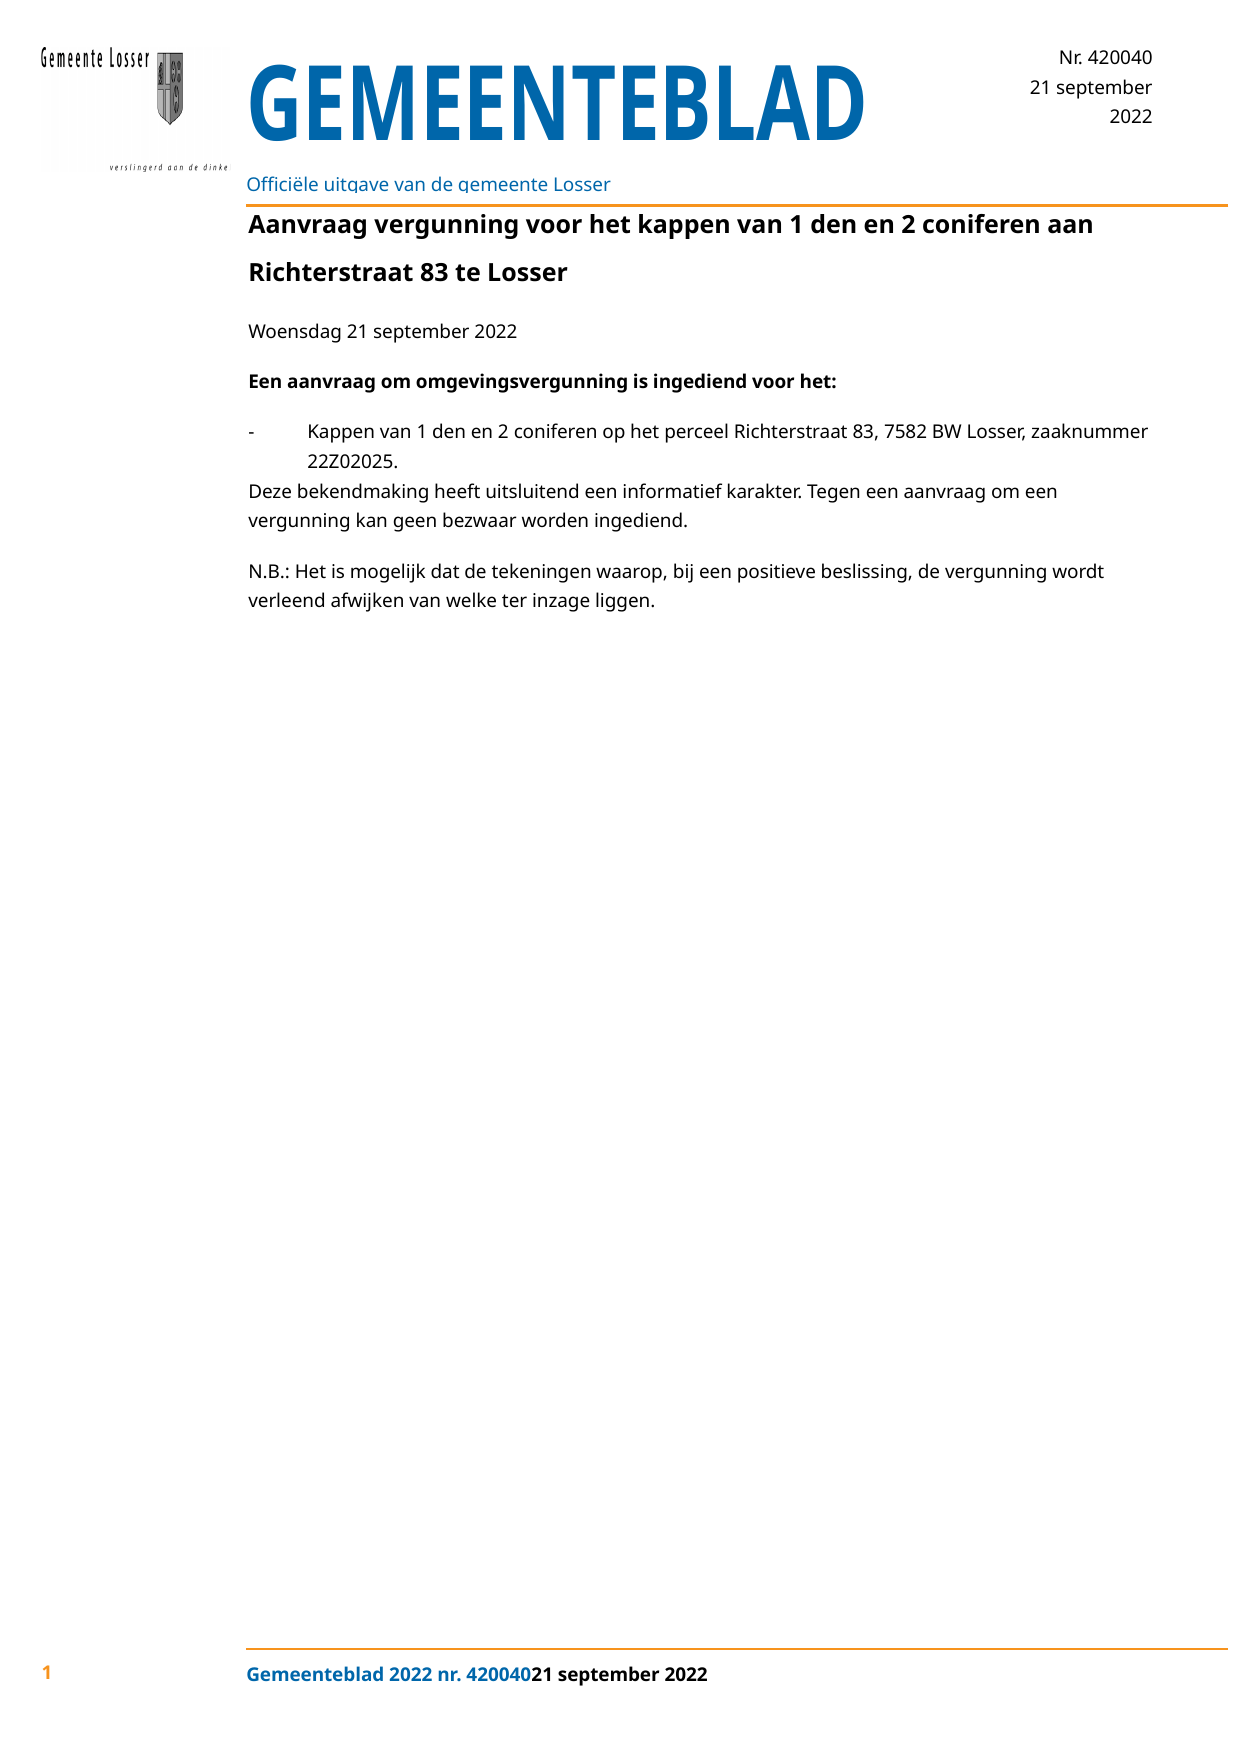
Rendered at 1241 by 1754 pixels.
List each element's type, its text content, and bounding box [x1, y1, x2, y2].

text Aanvraag vergunning voor het kappen van 1 den en 2 coniferen aan Richterstraat 83 te Losser [248, 207, 1152, 288]
text N.B.: Het is mogelijk dat de tekeningen waarop, bij een positieve beslissing, de vergunning wordt verleend afwijken van welke ter inzage liggen. [248, 558, 1152, 613]
text Deze bekendmaking heeft uitsluitend een informatief karakter. Tegen een aanvraag om een vergunning kan geen bezwaar worden ingediend. [248, 478, 1152, 533]
text Een aanvraag om omgevingsvergunning is ingediend voor het: [248, 368, 1152, 394]
picture [41, 47, 231, 172]
list Kappen van 1 den en 2 coniferen op het perceel Richterstraat 83, 7582 BW Losser, zaaknummer 22Z02025. [248, 419, 1152, 474]
text Woensdag 21 september 2022 [248, 318, 1152, 344]
